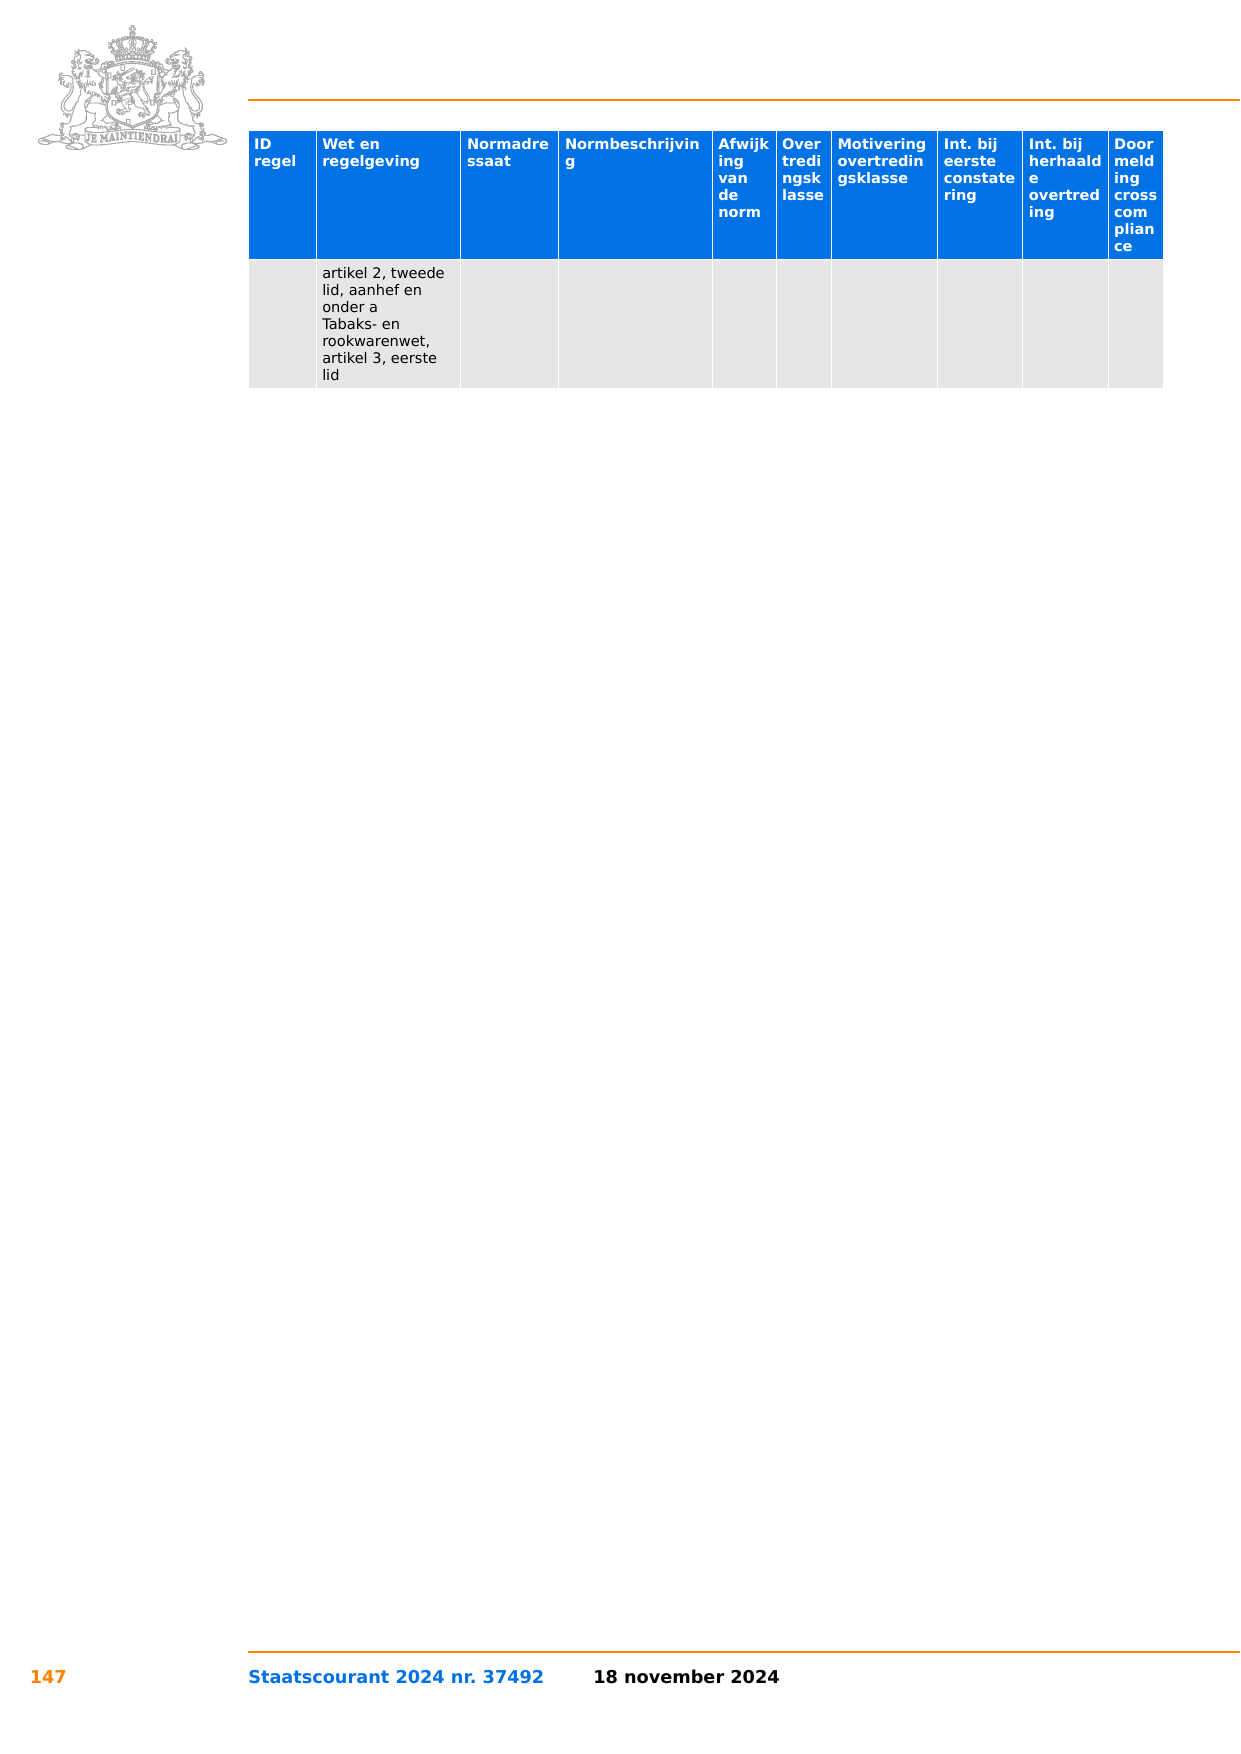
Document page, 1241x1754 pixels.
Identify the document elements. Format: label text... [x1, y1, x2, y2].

table_cell artikel 2, tweede lid, aanhef en onder a Tabaks- en rookwarenwet, artikel 3, eerste lid [317, 260, 460, 388]
table_cell [938, 260, 1022, 388]
table_cell [1109, 260, 1163, 388]
table_header Normadressaat [461, 131, 558, 259]
table_header Wet en regelgeving [317, 131, 460, 259]
table_header Overtredingsklasse [777, 131, 831, 259]
table_header Int. bij herhaalde overtreding [1023, 131, 1108, 259]
table_header Motivering overtredingsklasse [832, 131, 937, 259]
table_header Afwijking van de norm [713, 131, 776, 259]
table_cell [1023, 260, 1108, 388]
table_header Int. bij eerste constatering [938, 131, 1022, 259]
table_header Doormelding cross compliance [1109, 131, 1163, 259]
table_cell [713, 260, 776, 388]
table_header Normbeschrijving [559, 131, 712, 259]
table_cell [249, 260, 316, 388]
picture [38, 25, 227, 150]
table_cell [832, 260, 937, 388]
table_header ID regel [249, 131, 316, 259]
table_cell [461, 260, 558, 388]
table_cell [559, 260, 712, 388]
table_cell [777, 260, 831, 388]
